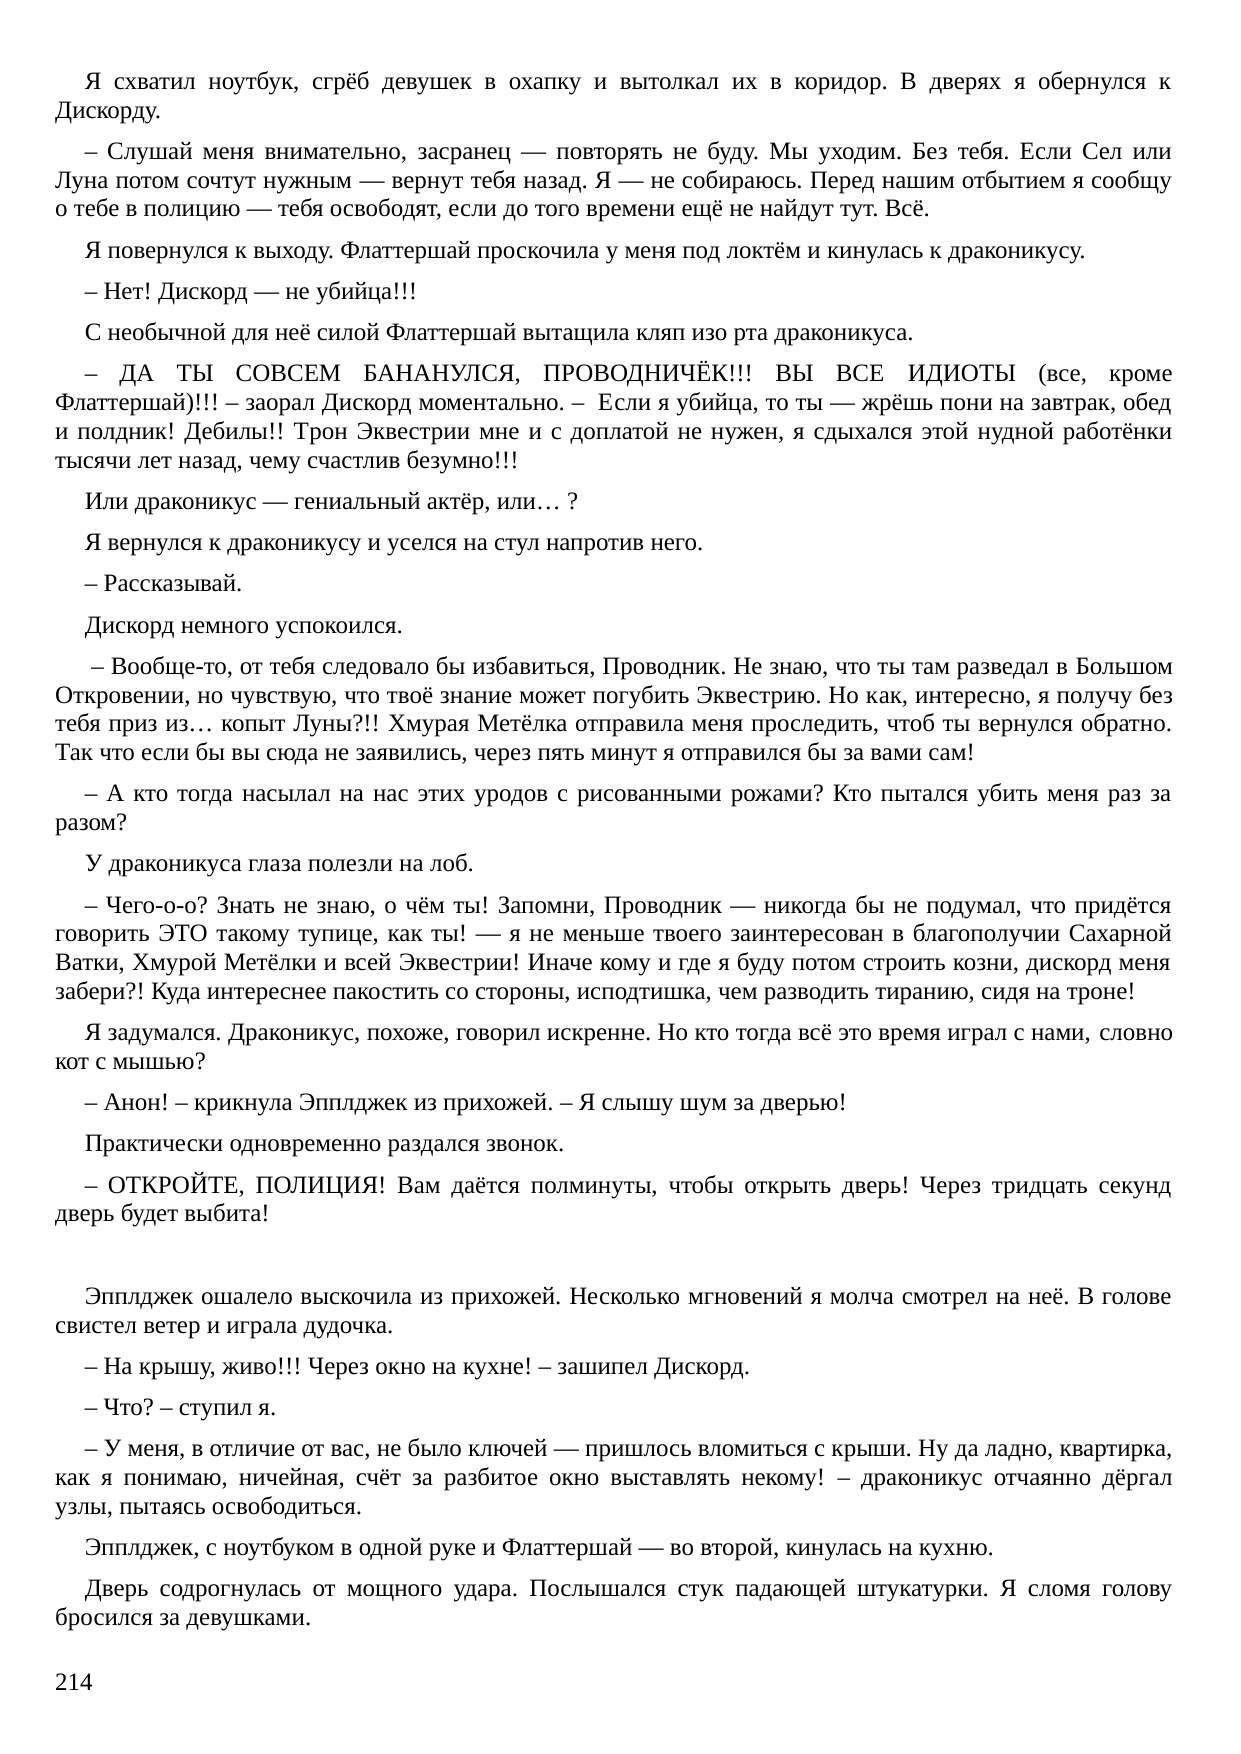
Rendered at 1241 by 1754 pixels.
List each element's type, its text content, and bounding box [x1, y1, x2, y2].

text – Анон! – крикнула Эпплджек из прихожей. – Я слышу шум за дверью! [55, 1087, 1173, 1116]
text Практически одновременно раздался звонок. [55, 1128, 1173, 1157]
text – У меня, в отличие от вас, не было ключей — пришлось вломиться с крыши. Ну да ладно, квартирка, как я понимаю, ничейная, счёт за разбитое окно выставлять некому! – драконикус отчаянно дёргал узлы, пытаясь освободиться. [55, 1433, 1173, 1520]
text – Вообще-то, от тебя следовало бы избавиться, Проводник. Не знаю, что ты там разведал в Большом Откровении, но чувствую, что твоё знание может погубить Эквестрию. Но как, интересно, я получу без тебя приз из… копыт Луны?!! Хмурая Метёлка отправила меня проследить, чтоб ты вернулся обратно. Так что если бы вы сюда не заявились, через пять минут я отправился бы за вами сам! [55, 651, 1173, 766]
text Дискорд немного успокоился. [55, 610, 1173, 638]
text – Слушай меня внимательно, засранец — повторять не буду. Мы уходим. Без тебя. Если Сел или Луна потом сочтут нужным — вернут тебя назад. Я — не собираюсь. Перед нашим отбытием я сообщу о тебе в полицию — тебя освободят, если до того времени ещё не найдут тут. Всё. [55, 136, 1173, 222]
text Я вернулся к драконикусу и уселся на стул напротив него. [55, 527, 1173, 556]
text Эпплджек ошалело выскочила из прихожей. Несколько мгновений я молча смотрел на неё. В голове свистел ветер и играла дудочка. [55, 1281, 1173, 1338]
text – ОТКРОЙТЕ, ПОЛИЦИЯ! Вам даётся полминуты, чтобы открыть дверь! Через тридцать секунд дверь будет выбита! [55, 1170, 1173, 1227]
text – Что? – ступил я. [55, 1392, 1173, 1421]
text С необычной для неё силой Флаттершай вытащила кляп изо рта драконикуса. [55, 317, 1173, 346]
text – А кто тогда насылал на нас этих уродов с рисованными рожами? Кто пытался убить меня раз за разом? [55, 778, 1173, 836]
text Я схватил ноутбук, сгрёб девушек в охапку и вытолкал их в коридор. В дверях я обернулся к Дискорду. [55, 66, 1173, 123]
text Дверь содрогнулась от мощного удара. Послышался стук падающей штукатурки. Я сломя голову бросился за девушками. [55, 1573, 1173, 1631]
text Или драконикус — гениальный актёр, или… ? [55, 486, 1173, 515]
text – Рассказывай. [55, 568, 1173, 597]
text У драконикуса глаза полезли на лоб. [55, 848, 1173, 877]
text Эпплджек, с ноутбуком в одной руке и Флаттершай — во второй, кинулась на кухню. [55, 1532, 1173, 1561]
text – ДА ТЫ СОВСЕМ БАНАНУЛСЯ, ПРОВОДНИЧЁК!!! ВЫ ВСЕ ИДИОТЫ (все, кроме Флаттершай)!!! – заорал Дискорд моментально. – Если я убийца, то ты — жрёшь пони на завтрак, обед и полдник! Дебилы!! Трон Эквестрии мне и с доплатой не нужен, я сдыхался этой нудной работёнки тысячи лет назад, чему счастлив безумно!!! [55, 358, 1173, 473]
text – Нет! Дискорд — не убийца!!! [55, 276, 1173, 305]
text Я повернулся к выходу. Флаттершай проскочила у меня под локтём и кинулась к драконикусу. [55, 235, 1173, 263]
text – Чего-о-о? Знать не знаю, о чём ты! Запомни, Проводник — никогда бы не подумал, что придётся говорить ЭТО такому тупице, как ты! — я не меньше твоего заинтересован в благополучии Сахарной Ватки, Хмурой Метёлки и всей Эквестрии! Иначе кому и где я буду потом строить козни, дискорд меня забери?! Куда интереснее пакостить со стороны, исподтишка, чем разводить тиранию, сидя на троне! [55, 890, 1173, 1005]
text – На крышу, живо!!! Через окно на кухне! – зашипел Дискорд. [55, 1351, 1173, 1380]
text Я задумался. Драконикус, похоже, говорил искренне. Но кто тогда всё это время играл с нами, словно кот с мышью? [55, 1017, 1173, 1075]
